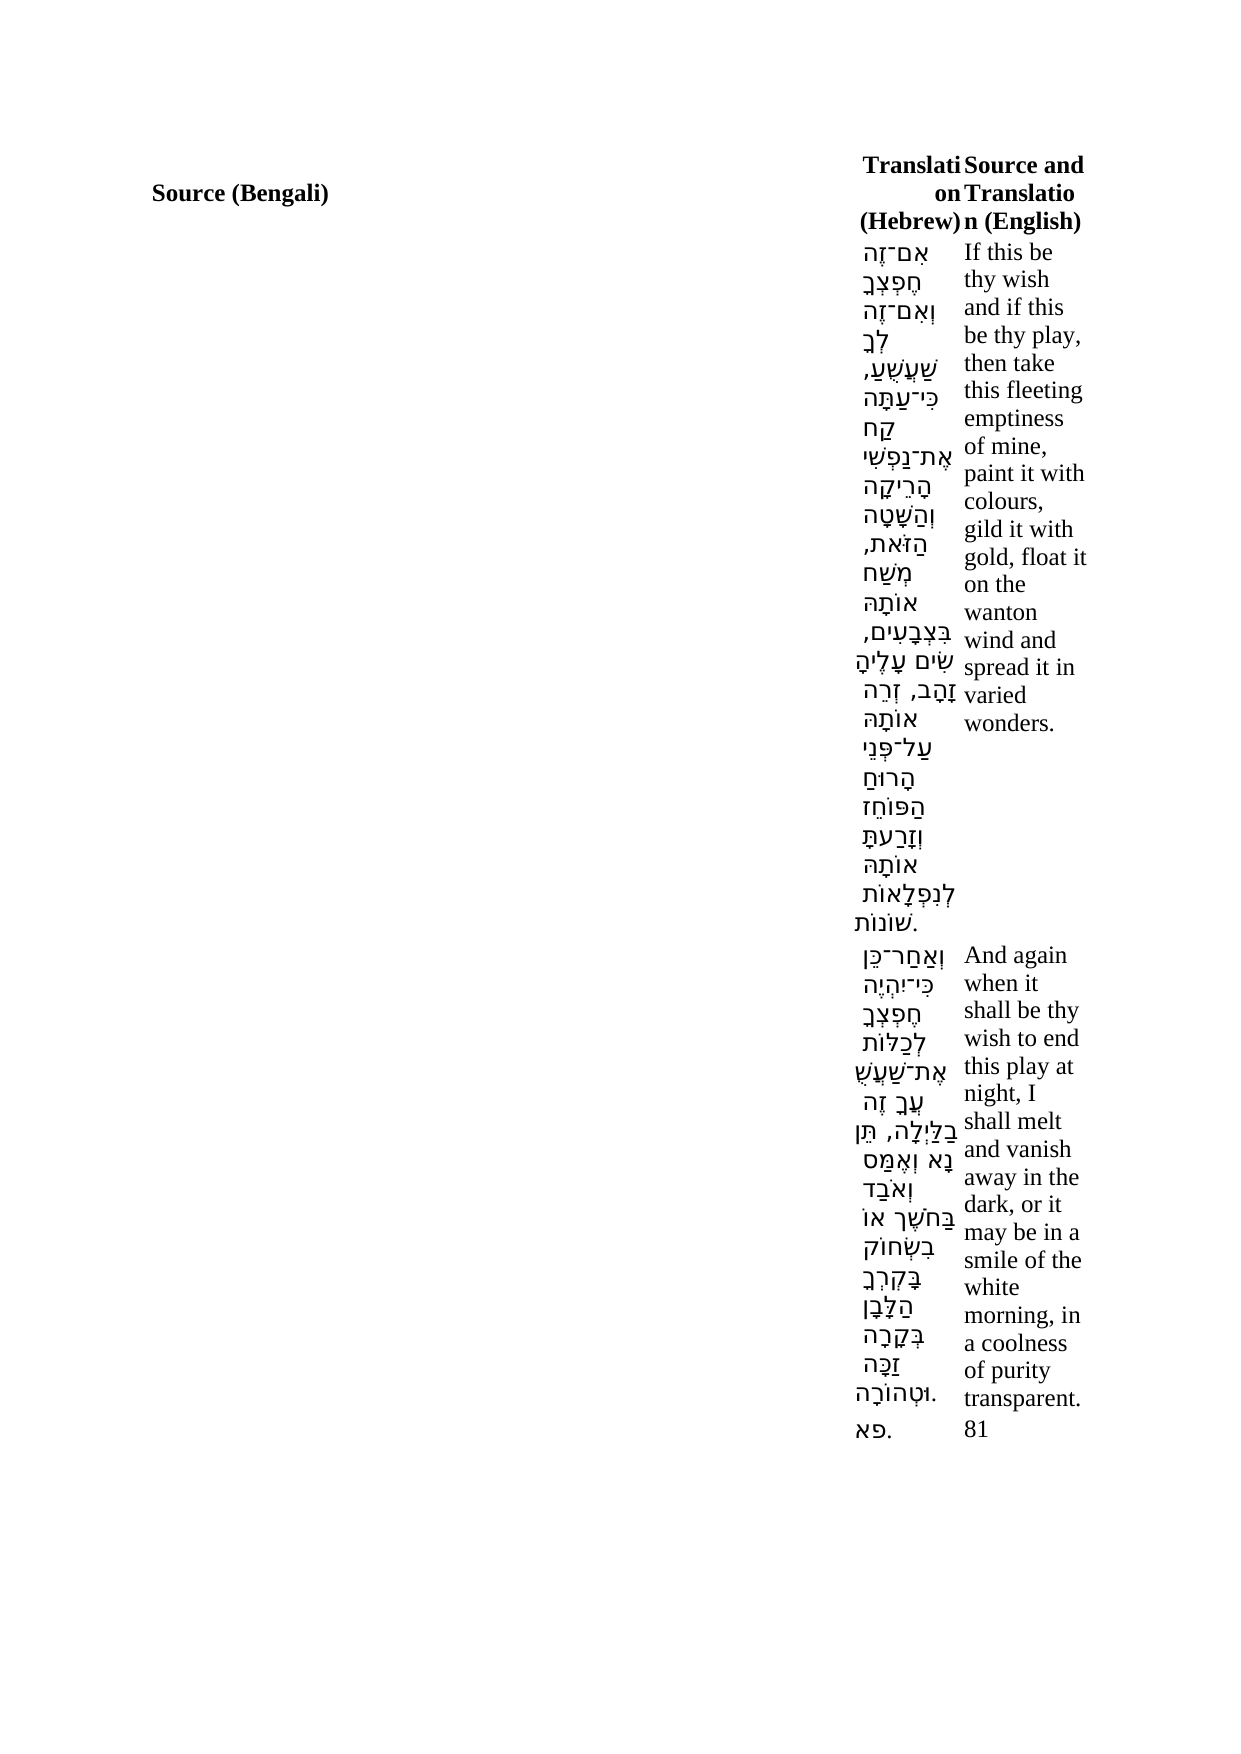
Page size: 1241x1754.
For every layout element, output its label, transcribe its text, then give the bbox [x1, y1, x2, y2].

table_cell [150, 1414, 852, 1446]
table_header Source and Translation (English) [962, 150, 1090, 236]
table_cell And again when it shall be thy wish to end this play at night, I shall melt and vanish away in the dark, or it may be in a smile of the white morning, in a coolness of purity transparent. [962, 939, 1090, 1413]
table_cell פא. [853, 1414, 962, 1446]
table_header Source (Bengali) [150, 150, 852, 236]
table_header Translation (Hebrew) [853, 150, 962, 236]
table_cell אִם־זֶה חֶפְצְךָ וְאִם־זֶה לְךָ שַׁעֲשֻׁעַ, כִּי־עַתָּה קַח אֶת־נַפְשִׁי הָרֵיקָה וְהַשָּׁטָה הַזֹּאת, מְשַׁח אוֹתָהּ בִּצְבָעִים, שִׂים עָלֶיהָ זָהָב, זְרֵה אוֹתָהּ עַל־פְּנֵי הָרוּחַ הַפּוֹחֵז וְזָרַעתָּ אוֹתָהּ לְנִפְלָאוֹת שׁוֹנוֹת. [853, 236, 962, 939]
table_cell If this be thy wish and if this be thy play, then take this fleeting emptiness of mine, paint it with colours, gild it with gold, float it on the wanton wind and spread it in varied wonders. [962, 236, 1090, 939]
table_cell 81 [962, 1414, 1090, 1446]
table_cell וְאַחַר־כֵּן כִּי־יִהְיֶה חֶפְצְךָ לְכַלּוֹת אֶת־שַׁעֲשֻׁעֲךָ זֶה בַלַּיְלָה, תֵּן נָא וְאֶמַּס וְאֹבַד בַּחֹשֶׁך אוֹ בִשְׂחוֹק בָּקְרְךָ הַלָּבָן בְּקָרָה זַכָּה וּטְהוֹרָה. [853, 939, 962, 1413]
